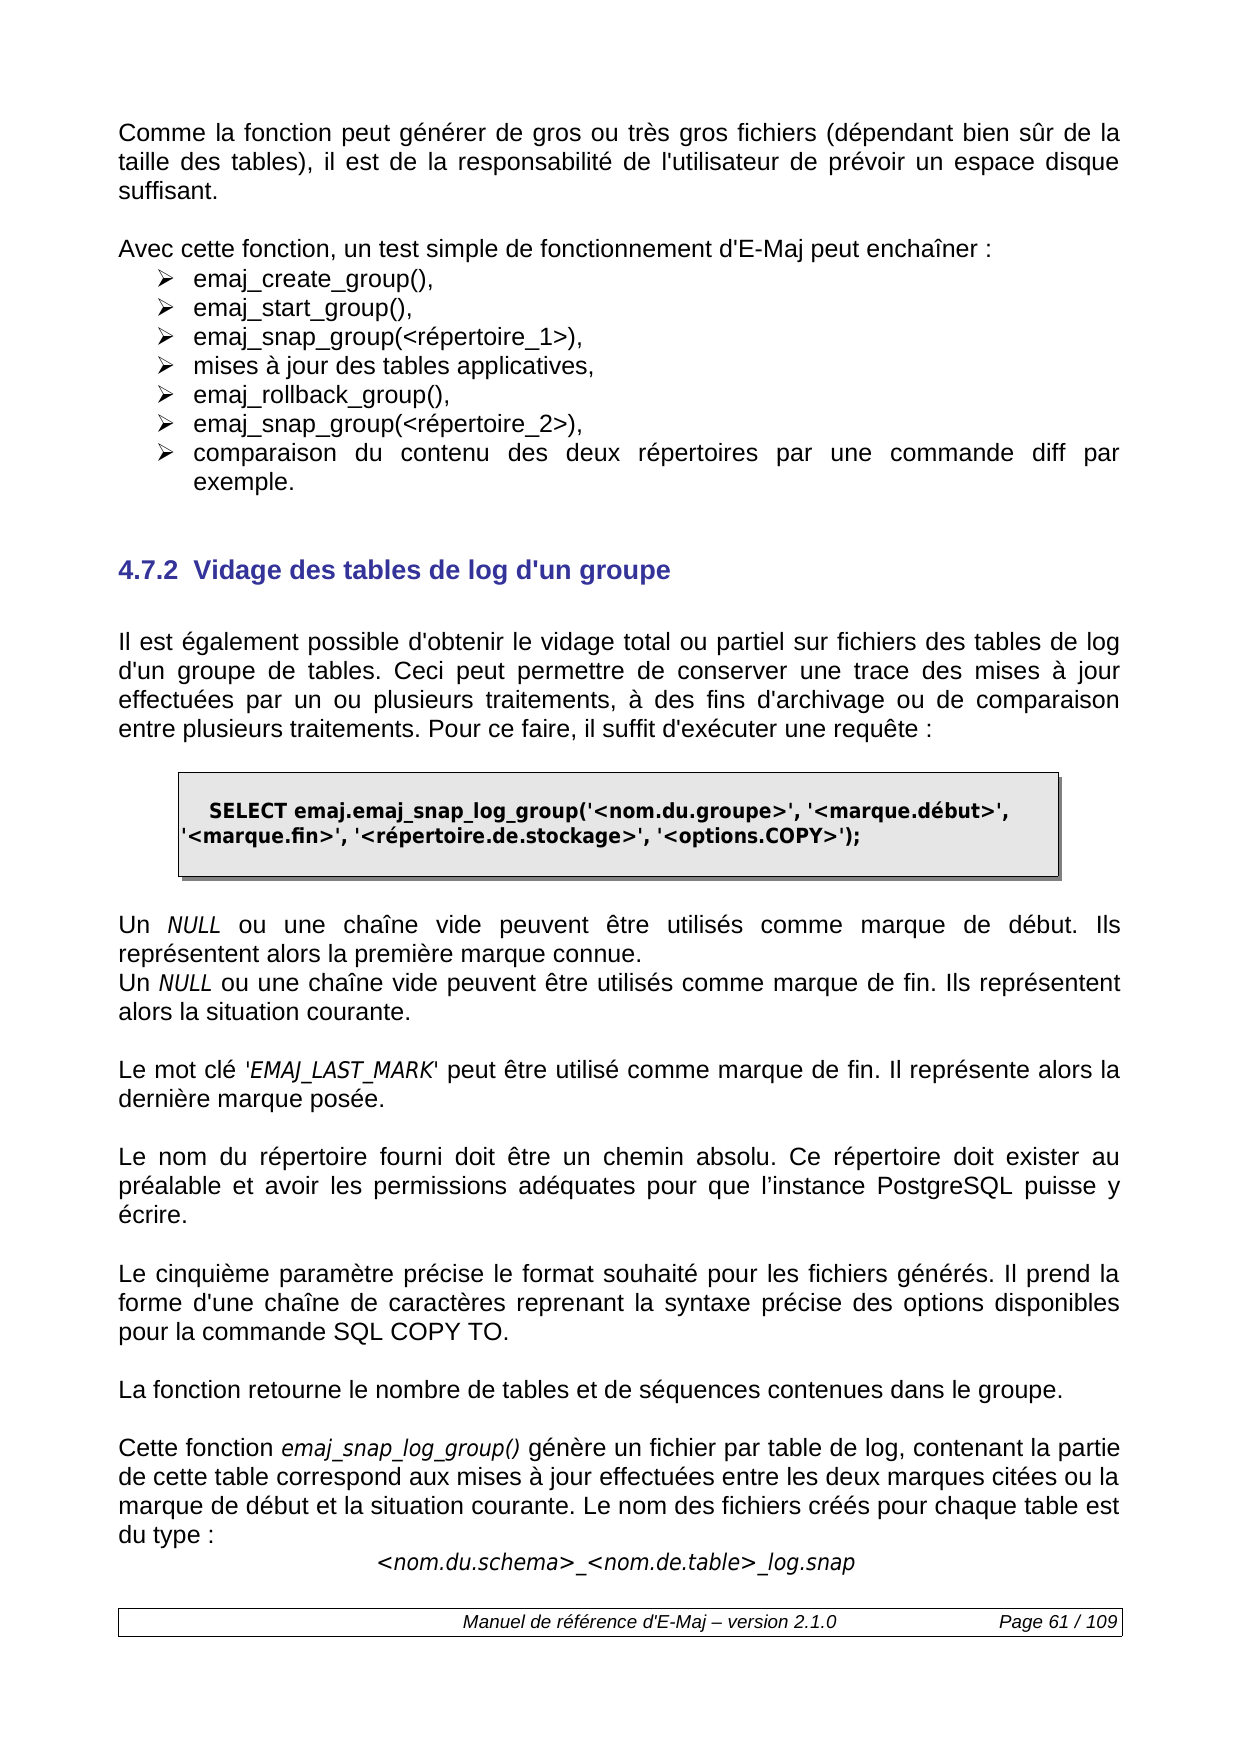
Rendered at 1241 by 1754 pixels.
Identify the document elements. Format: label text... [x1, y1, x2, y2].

list emaj_rollback_group(), [156, 380, 1122, 409]
list emaj_snap_group(<répertoire_1>), [156, 322, 1122, 351]
text Le cinquième paramètre précise le format souhaité pour les fichiers générés. Il prend la forme d'une chaîne de caractères reprenant la syntaxe précise des options disponibles pour la commande SQL COPY TO. [118, 1258, 1122, 1346]
text La fonction retourne le nombre de tables et de séquences contenues dans le groupe. [118, 1375, 1122, 1404]
subtitle Vidage des tables de log d'un groupe [118, 554, 1122, 585]
text Cette fonction emaj_snap_log_group() génère un fichier par table de log, contenant la partie de cette table correspond aux mises à jour effectuées entre les deux marques citées ou la marque de début et la situation courante. Le nom des fichiers créés pour chaque table est du type : [118, 1433, 1122, 1549]
text Le nom du répertoire fourni doit être un chemin absolu. Ce répertoire doit exister au préalable et avoir les permissions adéquates pour que l’instance PostgreSQL puisse y écrire. [118, 1142, 1122, 1229]
text Il est également possible d'obtenir le vidage total ou partiel sur fichiers des tables de log d'un groupe de tables. Ceci peut permettre de conserver une trace des mises à jour effectuées par un ou plusieurs traitements, à des fins d'archivage ou de comparaison entre plusieurs traitements. Pour ce faire, il suffit d'exécuter une requête : [118, 627, 1122, 743]
text SELECT emaj.emaj_snap_log_group('<nom.du.groupe>', '<marque.début>', '<marque.fin>', '<répertoire.de.stockage>', '<options.COPY>'); [179, 796, 1058, 845]
list emaj_start_group(), [156, 292, 1122, 322]
list emaj_snap_group(<répertoire_2>), [156, 409, 1122, 438]
list emaj_create_group(), [156, 263, 1122, 292]
list mises à jour des tables applicatives, [156, 351, 1122, 380]
text Avec cette fonction, un test simple de fonctionnement d'E-Maj peut enchaîner : [118, 234, 1122, 263]
text Comme la fonction peut générer de gros ou très gros fichiers (dépendant bien sûr de la taille des tables), il est de la responsabilité de l'utilisateur de prévoir un espace disque suffisant. [118, 118, 1122, 205]
text Le mot clé 'EMAJ_LAST_MARK' peut être utilisé comme marque de fin. Il représente alors la dernière marque posée. [118, 1055, 1122, 1113]
text Un NULL ou une chaîne vide peuvent être utilisés comme marque de début. Ils représentent alors la première marque connue. [118, 910, 1122, 968]
text Un NULL ou une chaîne vide peuvent être utilisés comme marque de fin. Ils représentent alors la situation courante. [118, 968, 1122, 1026]
text <nom.du.schema>_<nom.de.table>_log.snap [118, 1549, 1122, 1576]
list comparaison du contenu des deux répertoires par une commande diff par exemple. [156, 438, 1122, 496]
